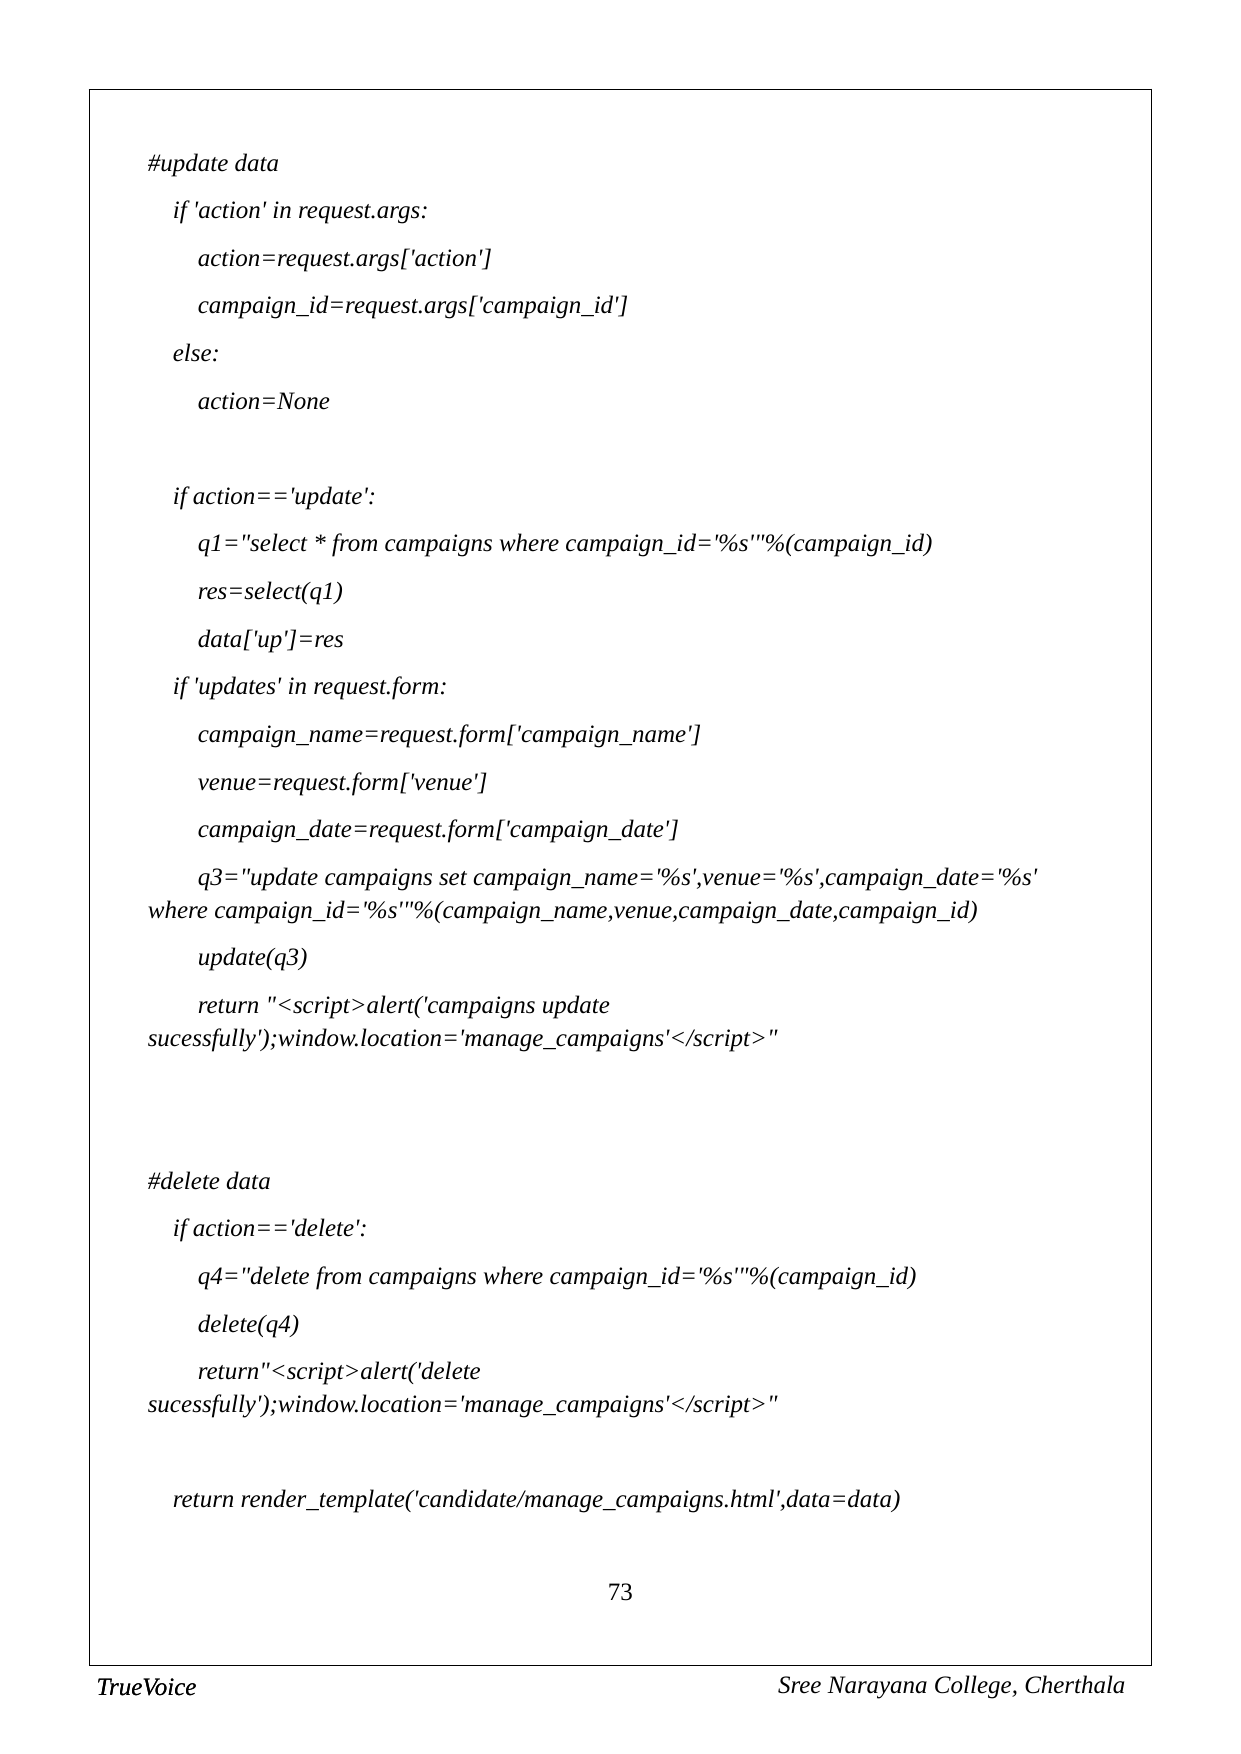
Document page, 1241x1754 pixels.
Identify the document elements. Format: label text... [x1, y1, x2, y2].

text res=select(q1) [148, 576, 1092, 605]
text return"<script>alert('delete sucessfully');window.location='manage_campaigns'</script>" [148, 1356, 1092, 1418]
text update(q3) [148, 942, 1092, 971]
text #delete data [148, 1166, 1092, 1194]
text venue=request.form['venue'] [148, 767, 1092, 795]
text if action=='delete': [148, 1213, 1092, 1242]
text q4="delete from campaigns where campaign_id='%s'"%(campaign_id) [148, 1261, 1092, 1290]
text if 'action' in request.args: [148, 195, 1092, 224]
text #update data [148, 148, 1092, 176]
text if 'updates' in request.form: [148, 671, 1092, 700]
text if action=='update': [148, 481, 1092, 510]
text action=None [148, 386, 1092, 414]
text else: [148, 338, 1092, 367]
text campaign_id=request.args['campaign_id'] [148, 291, 1092, 319]
text data['up']=res [148, 624, 1092, 652]
text delete(q4) [148, 1309, 1092, 1337]
text return render_template('candidate/manage_campaigns.html',data=data) [148, 1484, 1092, 1513]
text campaign_date=request.form['campaign_date'] [148, 814, 1092, 843]
text q3="update campaigns set campaign_name='%s',venue='%s',campaign_date='%s' where campaign_id='%s'"%(campaign_name,venue,campaign_date,campaign_id) [148, 862, 1092, 923]
text campaign_name=request.form['campaign_name'] [148, 719, 1092, 748]
text return "<script>alert('campaigns update sucessfully');window.location='manage_campaigns'</script>" [148, 990, 1092, 1052]
text q1="select * from campaigns where campaign_id='%s'"%(campaign_id) [148, 528, 1092, 557]
text action=request.args['action'] [148, 243, 1092, 272]
